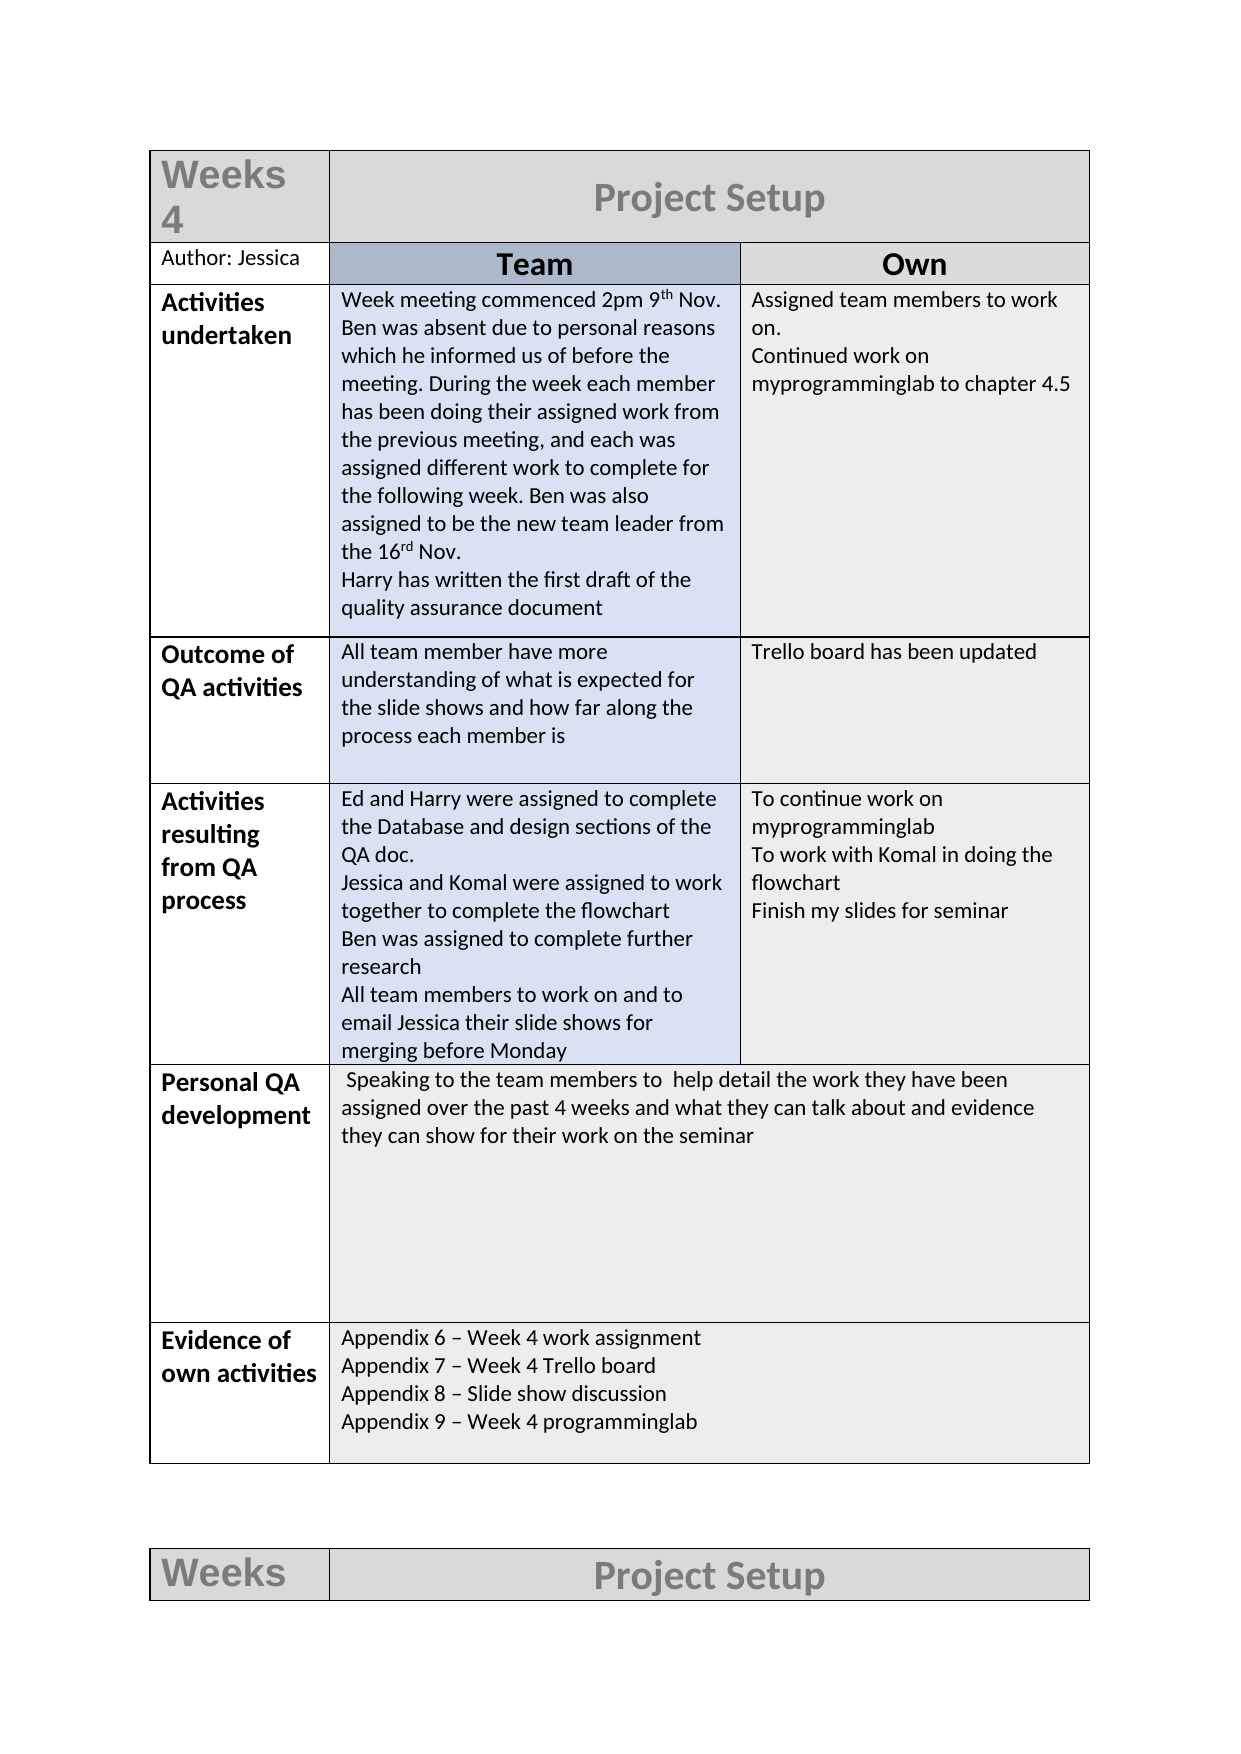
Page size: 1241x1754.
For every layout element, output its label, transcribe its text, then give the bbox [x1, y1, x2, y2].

table_cell All team member have more understanding of what is expected for the slide shows and how far along the process each member is [330, 638, 740, 783]
table_cell To continue work on myprogramminglab To work with Komal in doing the flowchart Finish my slides for seminar [741, 784, 1089, 1064]
table_cell Ed and Harry were assigned to complete the Database and design sections of the QA doc. Jessica and Komal were assigned to work together to complete the flowchart Ben was assigned to complete further research All team members to work on and to email Jessica their slide shows for merging before Monday [330, 784, 740, 1064]
table_cell Speaking to the team members to help detail the work they have been assigned over the past 4 weeks and what they can talk about and evidence they can show for their work on the seminar [330, 1065, 1089, 1322]
table_cell Team [330, 243, 740, 284]
table_cell Outcome of QA activities [151, 638, 329, 783]
table_header Weeks 4 [151, 151, 329, 242]
table_cell Appendix 6 – Week 4 work assignment Appendix 7 – Week 4 Trello board Appendix 8 – Slide show discussion Appendix 9 – Week 4 programminglab [330, 1323, 1089, 1463]
table_header Weeks [151, 1549, 329, 1600]
table_header Project Setup [330, 1549, 1089, 1600]
table_cell Activities undertaken [151, 285, 329, 636]
table_cell Activities resulting from QA process [151, 784, 329, 1064]
table_header Project Setup [330, 151, 1089, 242]
table_cell Trello board has been updated [741, 638, 1089, 783]
table_cell Week meeting commenced 2pm 9th Nov. Ben was absent due to personal reasons which he informed us of before the meeting. During the week each member has been doing their assigned work from the previous meeting, and each was assigned different work to complete for the following week. Ben was also assigned to be the new team leader from the 16rd Nov. Harry has written the first draft of the quality assurance document [330, 285, 740, 636]
table_cell Assigned team members to work on. Continued work on myprogramminglab to chapter 4.5 [741, 285, 1089, 636]
table_cell Personal QA development [151, 1065, 329, 1322]
table_cell Own [741, 243, 1089, 284]
table_cell Author: Jessica [151, 243, 329, 284]
table_cell Evidence of own activities [151, 1323, 329, 1463]
